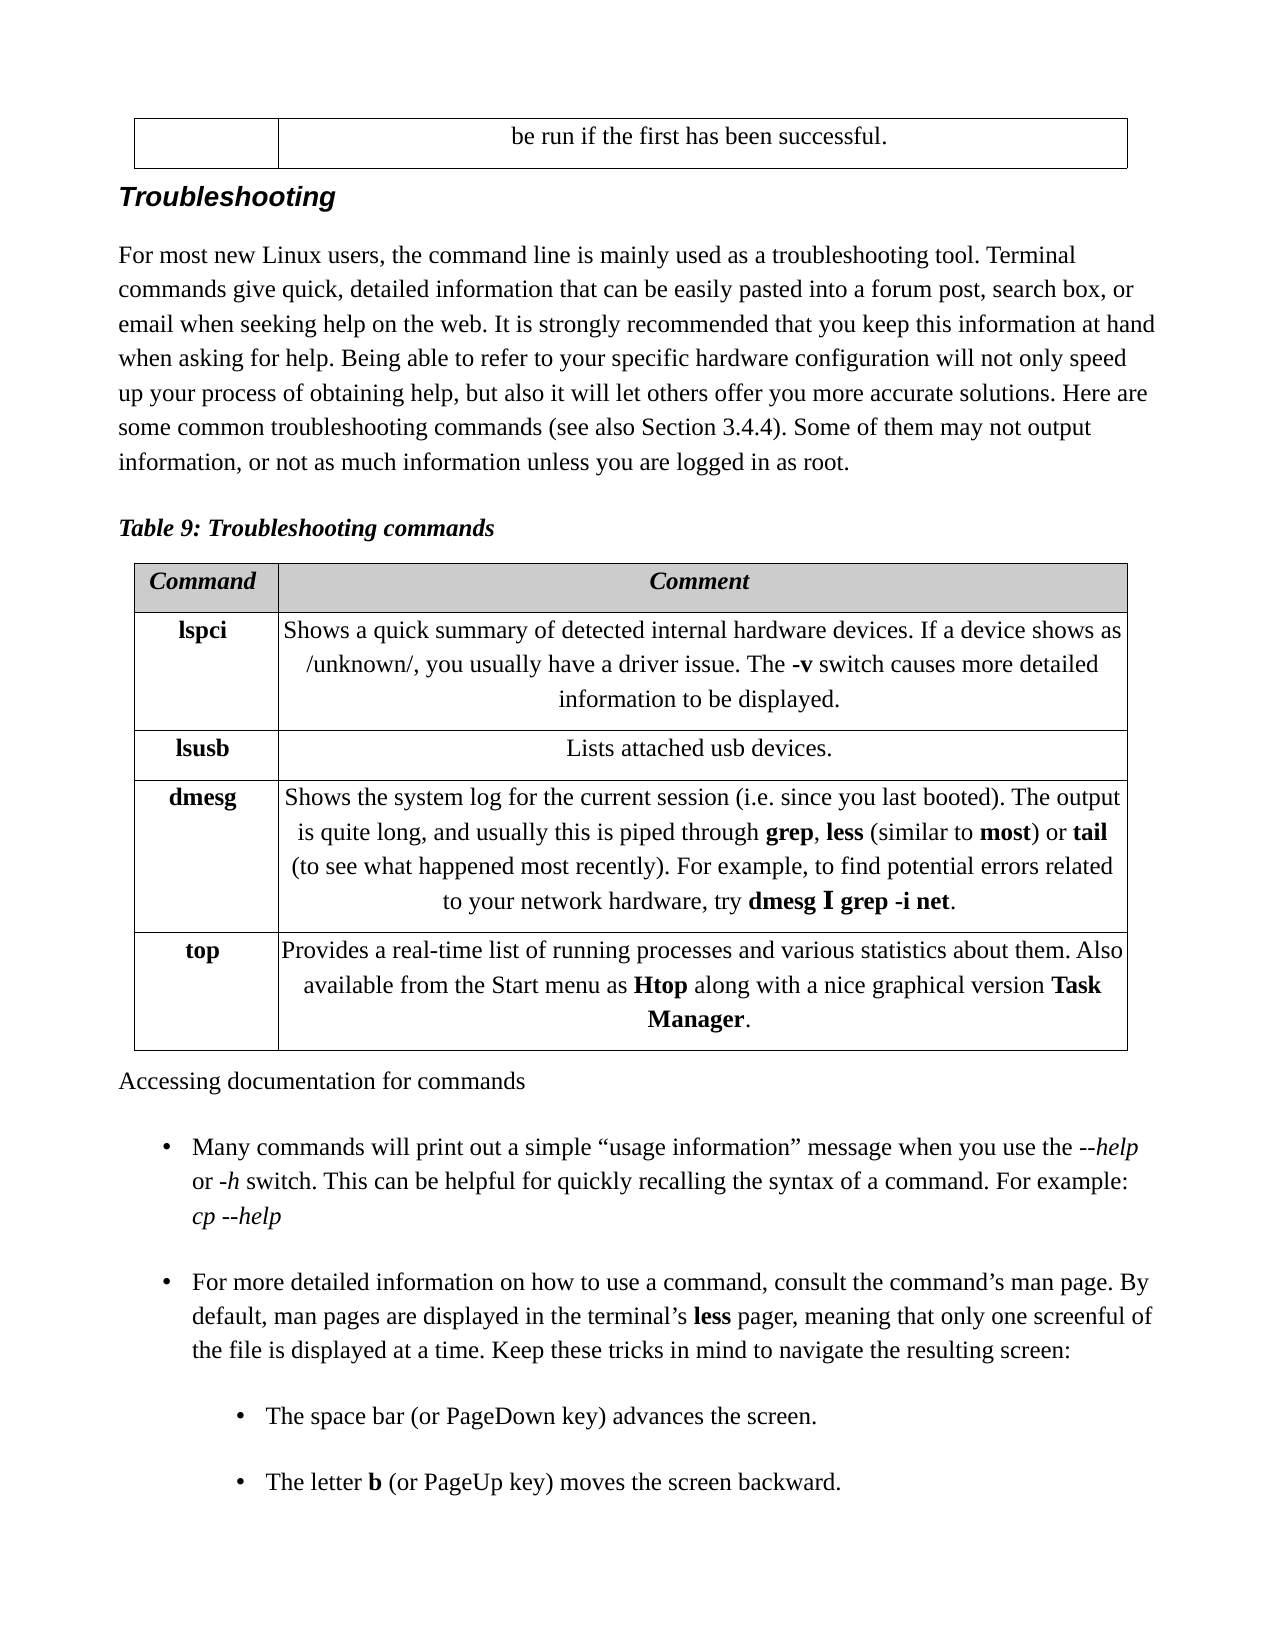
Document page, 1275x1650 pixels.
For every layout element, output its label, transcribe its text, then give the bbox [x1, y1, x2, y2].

text For most new Linux users, the command line is mainly used as a troubleshooting tool. Terminal commands give quick, detailed information that can be easily pasted into a forum post, search box, or email when seeking help on the web. It is strongly recommended that you keep this information at hand when asking for help. Being able to refer to your specific hardware configuration will not only speed up your process of obtaining help, but also it will let others offer you more accurate solutions. Here are some common troubleshooting commands (see also Section 3.4.4). Some of them may not output information, or not as much information unless you are logged in as root. [118, 240, 1157, 476]
subtitle Troubleshooting [118, 180, 1157, 212]
table_cell Lists attached usb devices. [279, 731, 1127, 779]
table_cell [135, 119, 278, 167]
list For more detailed information on how to use a command, consult the command’s man page. By default, man pages are displayed in the terminal’s less pager, meaning that only one screenful of the file is displayed at a time. Keep these tricks in mind to navigate the resulting screen: [162, 1267, 1157, 1364]
text Table 9: Troubleshooting commands [118, 513, 1157, 541]
table_header Command [135, 564, 278, 612]
list The space bar (or PageDown key) advances the screen. [236, 1401, 1157, 1430]
list Many commands will print out a simple “usage information” message when you use the --help or -h switch. This can be helpful for quickly recalling the syntax of a command. For example: cp --help [162, 1132, 1157, 1229]
list The letter b (or PageUp key) moves the screen backward. [236, 1467, 1157, 1496]
table_header Comment [279, 564, 1127, 612]
table_cell Provides a real-time list of running processes and various statistics about them. Also available from the Start menu as Htop along with a nice graphical version Task Manager. [279, 933, 1127, 1050]
table_cell Shows the system log for the current session (i.e. since you last booted). The output is quite long, and usually this is piped through grep, less (similar to most) or tail (to see what happened most recently). For example, to find potential errors related to your network hardware, try dmesg Ⅰ grep -i net. [279, 781, 1127, 932]
table_cell dmesg [135, 781, 278, 932]
text Accessing documentation for commands [118, 1066, 1157, 1095]
table_cell top [135, 933, 278, 1050]
table_cell lspci [135, 613, 278, 730]
table_cell Shows a quick summary of detected internal hardware devices. If a device shows as /unknown/, you usually have a driver issue. The -v switch causes more detailed information to be displayed. [279, 613, 1127, 730]
table_cell be run if the first has been successful. [279, 119, 1127, 167]
table_cell lsusb [135, 731, 278, 779]
